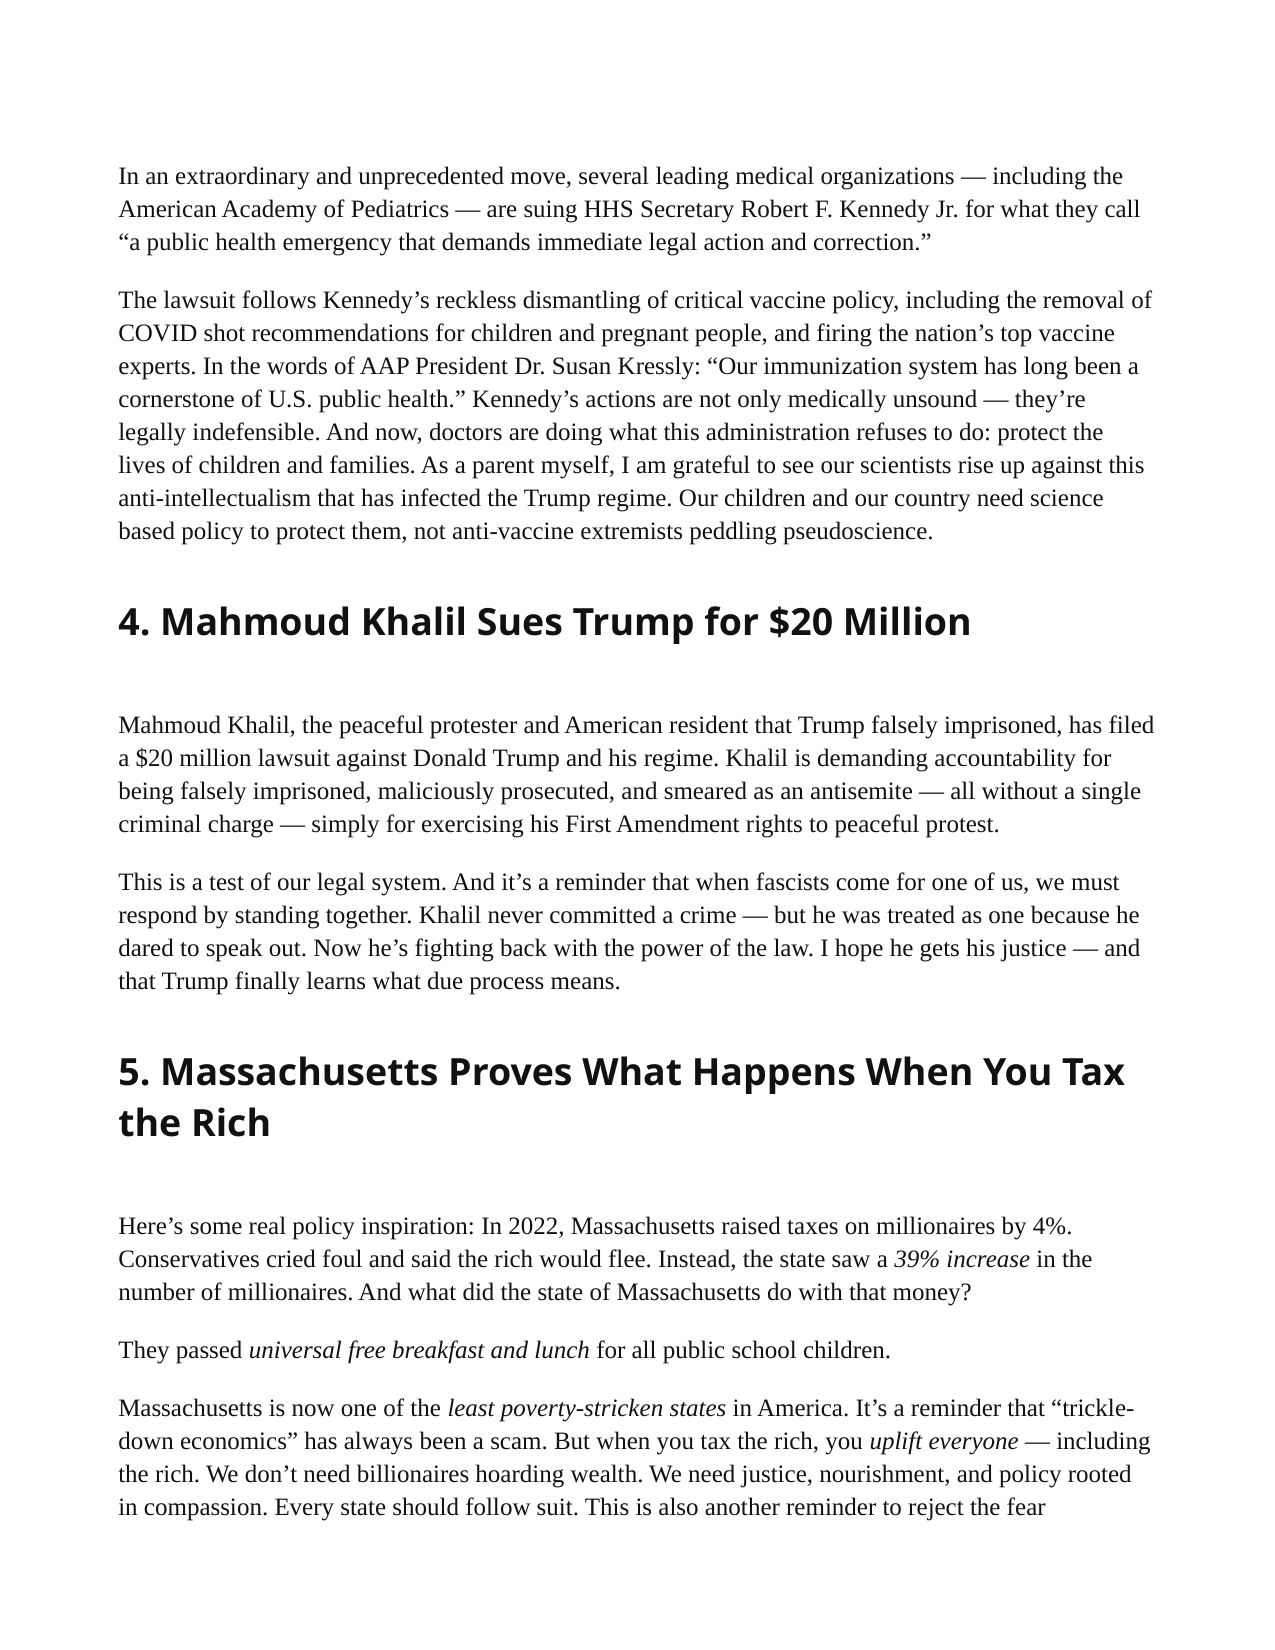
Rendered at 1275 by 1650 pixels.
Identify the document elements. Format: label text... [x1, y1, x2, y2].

subtitle 5. Massachusetts Proves What Happens When You Tax the Rich [118, 1045, 1157, 1147]
text In an extraordinary and unprecedented move, several leading medical organizations — including the American Academy of Pediatrics — are suing HHS Secretary Robert F. Kennedy Jr. for what they call “a public health emergency that demands immediate legal action and correction.” [118, 161, 1157, 256]
text The lawsuit follows Kennedy’s reckless dismantling of critical vaccine policy, including the removal of COVID shot recommendations for children and pregnant people, and firing the nation’s top vaccine experts. In the words of AAP President Dr. Susan Kressly: “Our immunization system has long been a cornerstone of U.S. public health.” Kennedy’s actions are not only medically unsound — they’re legally indefensible. And now, doctors are doing what this administration refuses to do: protect the lives of children and families. As a parent myself, I am grateful to see our scientists rise up against this anti-intellectualism that has infected the Trump regime. Our children and our country need science based policy to protect them, not anti-vaccine extremists peddling pseudoscience. [118, 285, 1157, 545]
text Mahmoud Khalil, the peaceful protester and American resident that Trump falsely imprisoned, has filed a $20 million lawsuit against Donald Trump and his regime. Khalil is demanding accountability for being falsely imprisoned, maliciously prosecuted, and smeared as an antisemite — all without a single criminal charge — simply for exercising his First Amendment rights to peaceful protest. [118, 710, 1157, 838]
subtitle 4. Mahmoud Khalil Sues Trump for $20 Million [118, 595, 1157, 646]
text This is a test of our legal system. And it’s a reminder that when fascists come for one of us, we must respond by standing together. Khalil never committed a crime — but he was treated as one because he dared to speak out. Now he’s fighting back with the power of the law. I hope he gets his justice — and that Trump finally learns what due process means. [118, 867, 1157, 995]
text They passed universal free breakfast and lunch for all public school children. [118, 1335, 1157, 1364]
text Here’s some real policy inspiration: In 2022, Massachusetts raised taxes on millionaires by 4%. Conservatives cried foul and said the rich would flee. Instead, the state saw a 39% increase in the number of millionaires. And what did the state of Massachusetts do with that money? [118, 1211, 1157, 1306]
text Massachusetts is now one of the least poverty-stricken states in America. It’s a reminder that “trickle-down economics” has always been a scam. But when you tax the rich, you uplift everyone — including the rich. We don’t need billionaires hoarding wealth. We need justice, nourishment, and policy rooted in compassion. Every state should follow suit. This is also another reminder to reject the fear [118, 1393, 1157, 1521]
